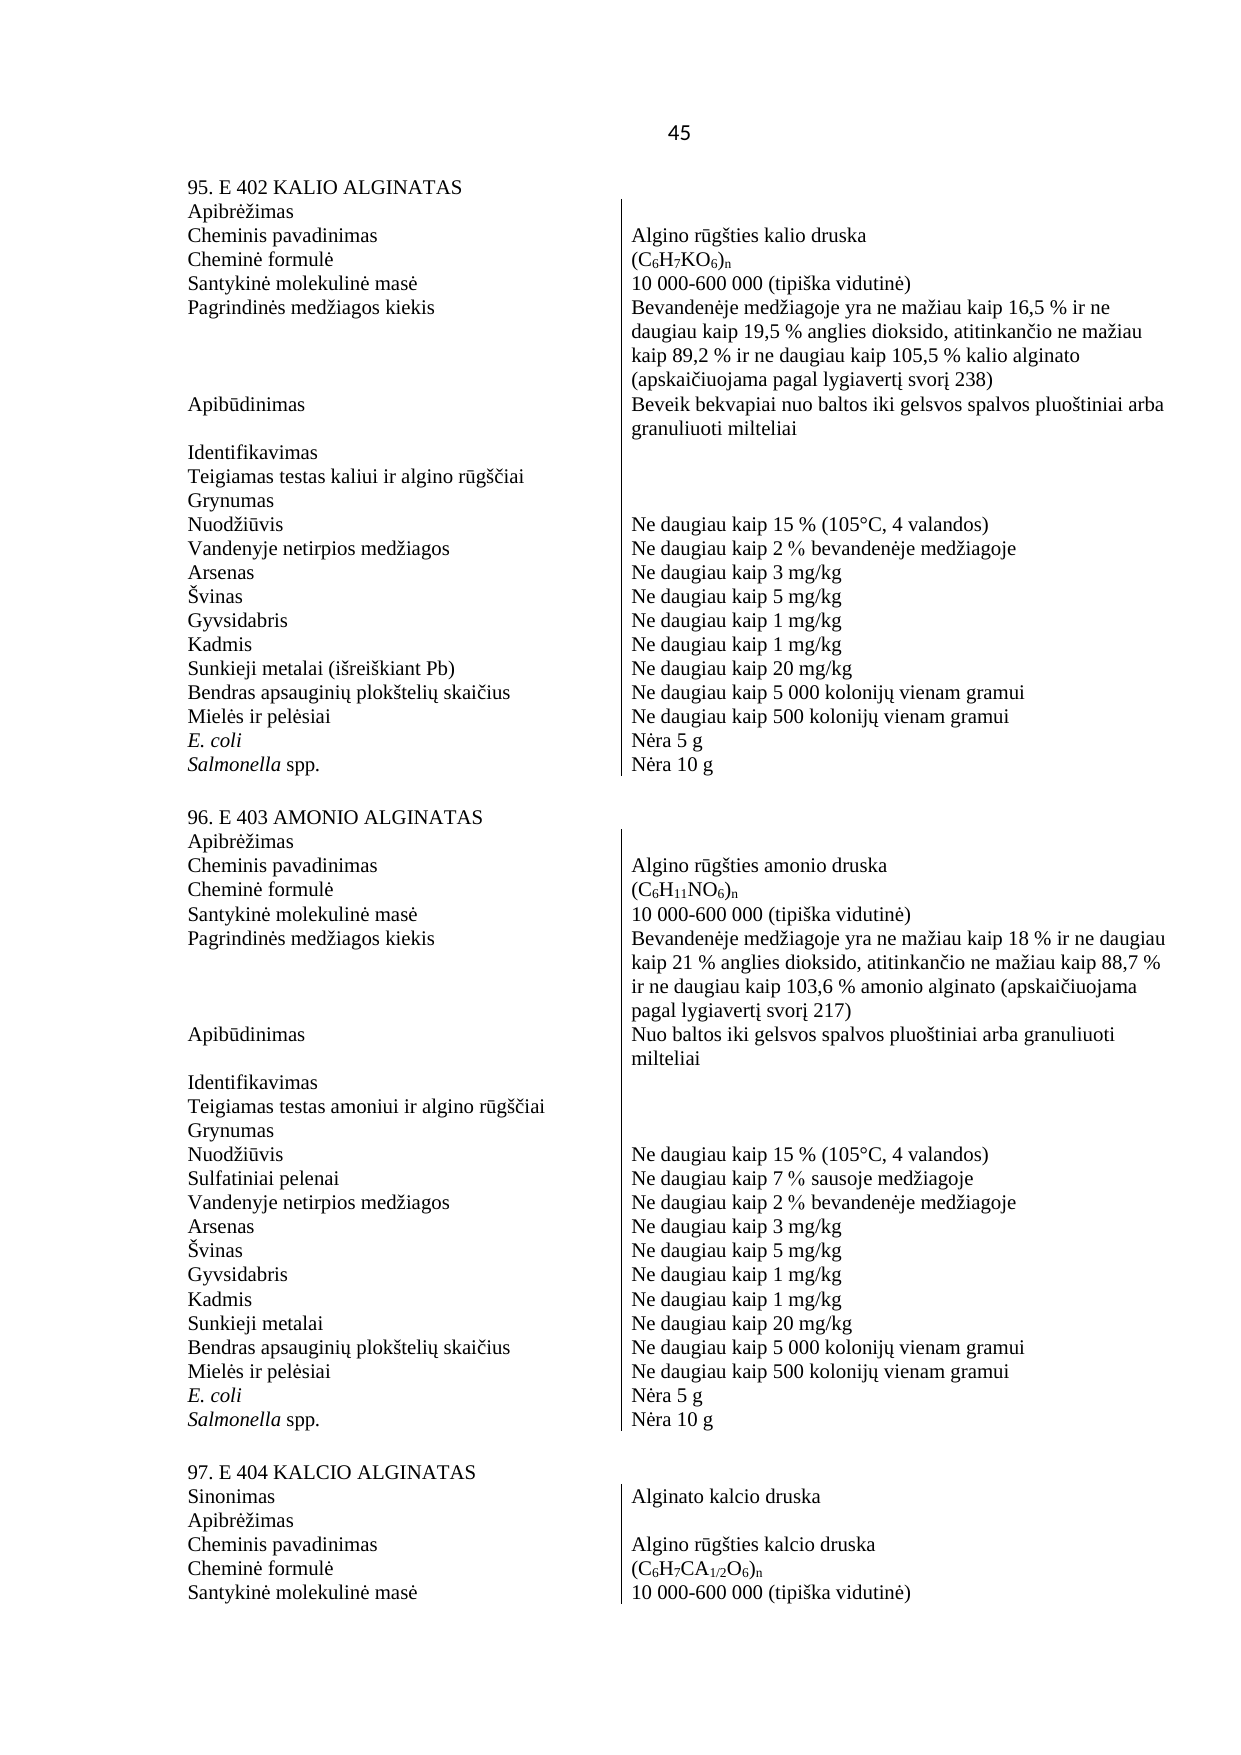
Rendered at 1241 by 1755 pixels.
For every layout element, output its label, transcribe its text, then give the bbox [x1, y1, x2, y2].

table_cell [622, 1118, 1181, 1142]
table_cell E. coli [177, 1383, 621, 1407]
table_cell Arsenas [177, 560, 621, 584]
table_cell Salmonella spp. [177, 753, 621, 776]
table_cell E. coli [177, 728, 621, 752]
table_cell 10 000-600 000 (tipiška vidutinė) [622, 271, 1181, 295]
table_cell Nėra 5 g [622, 728, 1181, 752]
table_cell Identifikavimas [177, 1070, 621, 1094]
table_cell Ne daugiau kaip 2  bevandenėje medžiagoje [622, 536, 1181, 560]
table_cell Bendras apsauginių plokštelių skaičius [177, 1335, 621, 1359]
table_cell Nuodžiūvis [177, 1142, 621, 1166]
table_cell Pagrindinės medžiagos kiekis [177, 295, 621, 391]
table_cell Nuo baltos iki gelsvos spalvos pluoštiniai arba granuliuoti milteliai [622, 1022, 1181, 1070]
table_cell Nėra 10 g [622, 753, 1181, 776]
table_cell Ne daugiau kaip 15 % (105°C, 4 valandos) [622, 512, 1181, 536]
table_cell Arsenas [177, 1214, 621, 1238]
table_cell Sunkieji metalai (išreiškiant Pb) [177, 656, 621, 680]
table_cell [622, 464, 1181, 488]
table_cell Vandenyje netirpios medžiagos [177, 536, 621, 560]
table_cell Nėra 5 g [622, 1383, 1181, 1407]
table_cell Salmonella spp. [177, 1407, 621, 1431]
table_cell Apibrėžimas [177, 199, 621, 223]
table_cell (C6H11NO6)n [622, 878, 1181, 901]
table_cell Sunkieji metalai [177, 1311, 621, 1334]
table_cell Nuodžiūvis [177, 512, 621, 536]
table_header 96. E 403 AMONIO ALGINATAS [177, 805, 1181, 829]
table_cell Teigiamas testas kaliui ir algino rūgščiai [177, 464, 621, 488]
table_cell Ne daugiau kaip 7  sausoje medžiagoje [622, 1166, 1181, 1190]
table_cell Grynumas [177, 1118, 621, 1142]
table_cell 10 000-600 000 (tipiška vidutinė) [622, 1580, 1181, 1604]
table_cell Algino rūgšties amonio druska [622, 853, 1181, 877]
table_cell (C6H7CA1/2O6)n [622, 1556, 1181, 1580]
table_cell Algino rūgšties kalcio druska [622, 1532, 1181, 1556]
table_cell Ne daugiau kaip 3 mg/kg [622, 1214, 1181, 1238]
table_cell Ne daugiau kaip 15 % (105°C, 4 valandos) [622, 1142, 1181, 1166]
table_cell Cheminis pavadinimas [177, 1532, 621, 1556]
table_cell Pagrindinės medžiagos kiekis [177, 926, 621, 1022]
table_cell Santykinė molekulinė masė [177, 271, 621, 295]
table_cell Bendras apsauginių plokštelių skaičius [177, 680, 621, 704]
table_cell Apibrėžimas [177, 829, 621, 853]
table_cell 10 000-600 000 (tipiška vidutinė) [622, 901, 1181, 926]
table_cell [622, 488, 1181, 512]
table_cell Nėra 10 g [622, 1407, 1181, 1431]
table_cell Cheminis pavadinimas [177, 853, 621, 877]
table_cell [622, 1508, 1181, 1532]
table_cell Mielės ir pelėsiai [177, 704, 621, 728]
table_cell Apibrėžimas [177, 1508, 621, 1532]
table_cell Ne daugiau kaip 20 mg/kg [622, 656, 1181, 680]
table_cell Teigiamas testas amoniui ir algino rūgščiai [177, 1094, 621, 1118]
table_cell Algino rūgšties kalio druska [622, 223, 1181, 247]
table_cell (C6H7KO6)n [622, 247, 1181, 271]
table_cell [622, 199, 1181, 223]
table_cell Apibūdinimas [177, 391, 621, 439]
table_cell Apibūdinimas [177, 1022, 621, 1070]
table_header 95. E 402 KALIO ALGINATAS [177, 175, 1181, 199]
table_cell Ne daugiau kaip 5 mg/kg [622, 1238, 1181, 1262]
table_cell Ne daugiau kaip 500 kolonijų vienam gramui [622, 704, 1181, 728]
table_cell Ne daugiau kaip 1 mg/kg [622, 1286, 1181, 1311]
table_cell Kadmis [177, 632, 621, 656]
table_cell Vandenyje netirpios medžiagos [177, 1190, 621, 1214]
table_cell Ne daugiau kaip 1 mg/kg [622, 1263, 1181, 1286]
table_cell Ne daugiau kaip 1 mg/kg [622, 632, 1181, 656]
table_header 97. E 404 KALCIO ALGINATAS [177, 1460, 1181, 1484]
table_cell [622, 1070, 1181, 1094]
table_cell Ne daugiau kaip 20 mg/kg [622, 1311, 1181, 1334]
table_cell Švinas [177, 584, 621, 608]
table_cell Santykinė molekulinė masė [177, 1580, 621, 1604]
table_cell Sulfatiniai pelenai [177, 1166, 621, 1190]
table_cell Cheminė formulė [177, 1556, 621, 1580]
table_cell Sinonimas [177, 1484, 621, 1508]
table_cell Gyvsidabris [177, 608, 621, 632]
table_cell Ne daugiau kaip 500 kolonijų vienam gramui [622, 1359, 1181, 1383]
table_cell Cheminė formulė [177, 247, 621, 271]
table_cell Cheminė formulė [177, 878, 621, 901]
table_cell Kadmis [177, 1286, 621, 1311]
table_cell Mielės ir pelėsiai [177, 1359, 621, 1383]
table_cell [622, 829, 1181, 853]
table_cell Ne daugiau kaip 3 mg/kg [622, 560, 1181, 584]
table_cell Švinas [177, 1238, 621, 1262]
table_cell Ne daugiau kaip 2  bevandenėje medžiagoje [622, 1190, 1181, 1214]
table_cell Identifikavimas [177, 440, 621, 464]
table_cell [622, 440, 1181, 464]
table_cell Ne daugiau kaip 1 mg/kg [622, 608, 1181, 632]
table_cell Ne daugiau kaip 5 000 kolonijų vienam gramui [622, 1335, 1181, 1359]
table_cell Grynumas [177, 488, 621, 512]
table_cell Santykinė molekulinė masė [177, 901, 621, 926]
table_cell Ne daugiau kaip 5 000 kolonijų vienam gramui [622, 680, 1181, 704]
table_cell Alginato kalcio druska [622, 1484, 1181, 1508]
table_cell Cheminis pavadinimas [177, 223, 621, 247]
table_cell Gyvsidabris [177, 1263, 621, 1286]
table_cell Bevandenėje medžiagoje yra ne mažiau kaip 16,5 % ir ne daugiau kaip 19,5 % anglies dioksido, atitinkančio ne mažiau kaip 89,2 % ir ne daugiau kaip 105,5 % kalio alginato (apskaičiuojama pagal lygiavertį svorį 238) [622, 295, 1181, 391]
table_cell Ne daugiau kaip 5 mg/kg [622, 584, 1181, 608]
table_cell [622, 1094, 1181, 1118]
table_cell Beveik bekvapiai nuo baltos iki gelsvos spalvos pluoštiniai arba granuliuoti milteliai [622, 391, 1181, 439]
table_cell Bevandenėje medžiagoje yra ne mažiau kaip 18 % ir ne daugiau kaip 21 % anglies dioksido, atitinkančio ne mažiau kaip 88,7 % ir ne daugiau kaip 103,6 % amonio alginato (apskaičiuojama pagal lygiavertį svorį 217) [622, 926, 1181, 1022]
